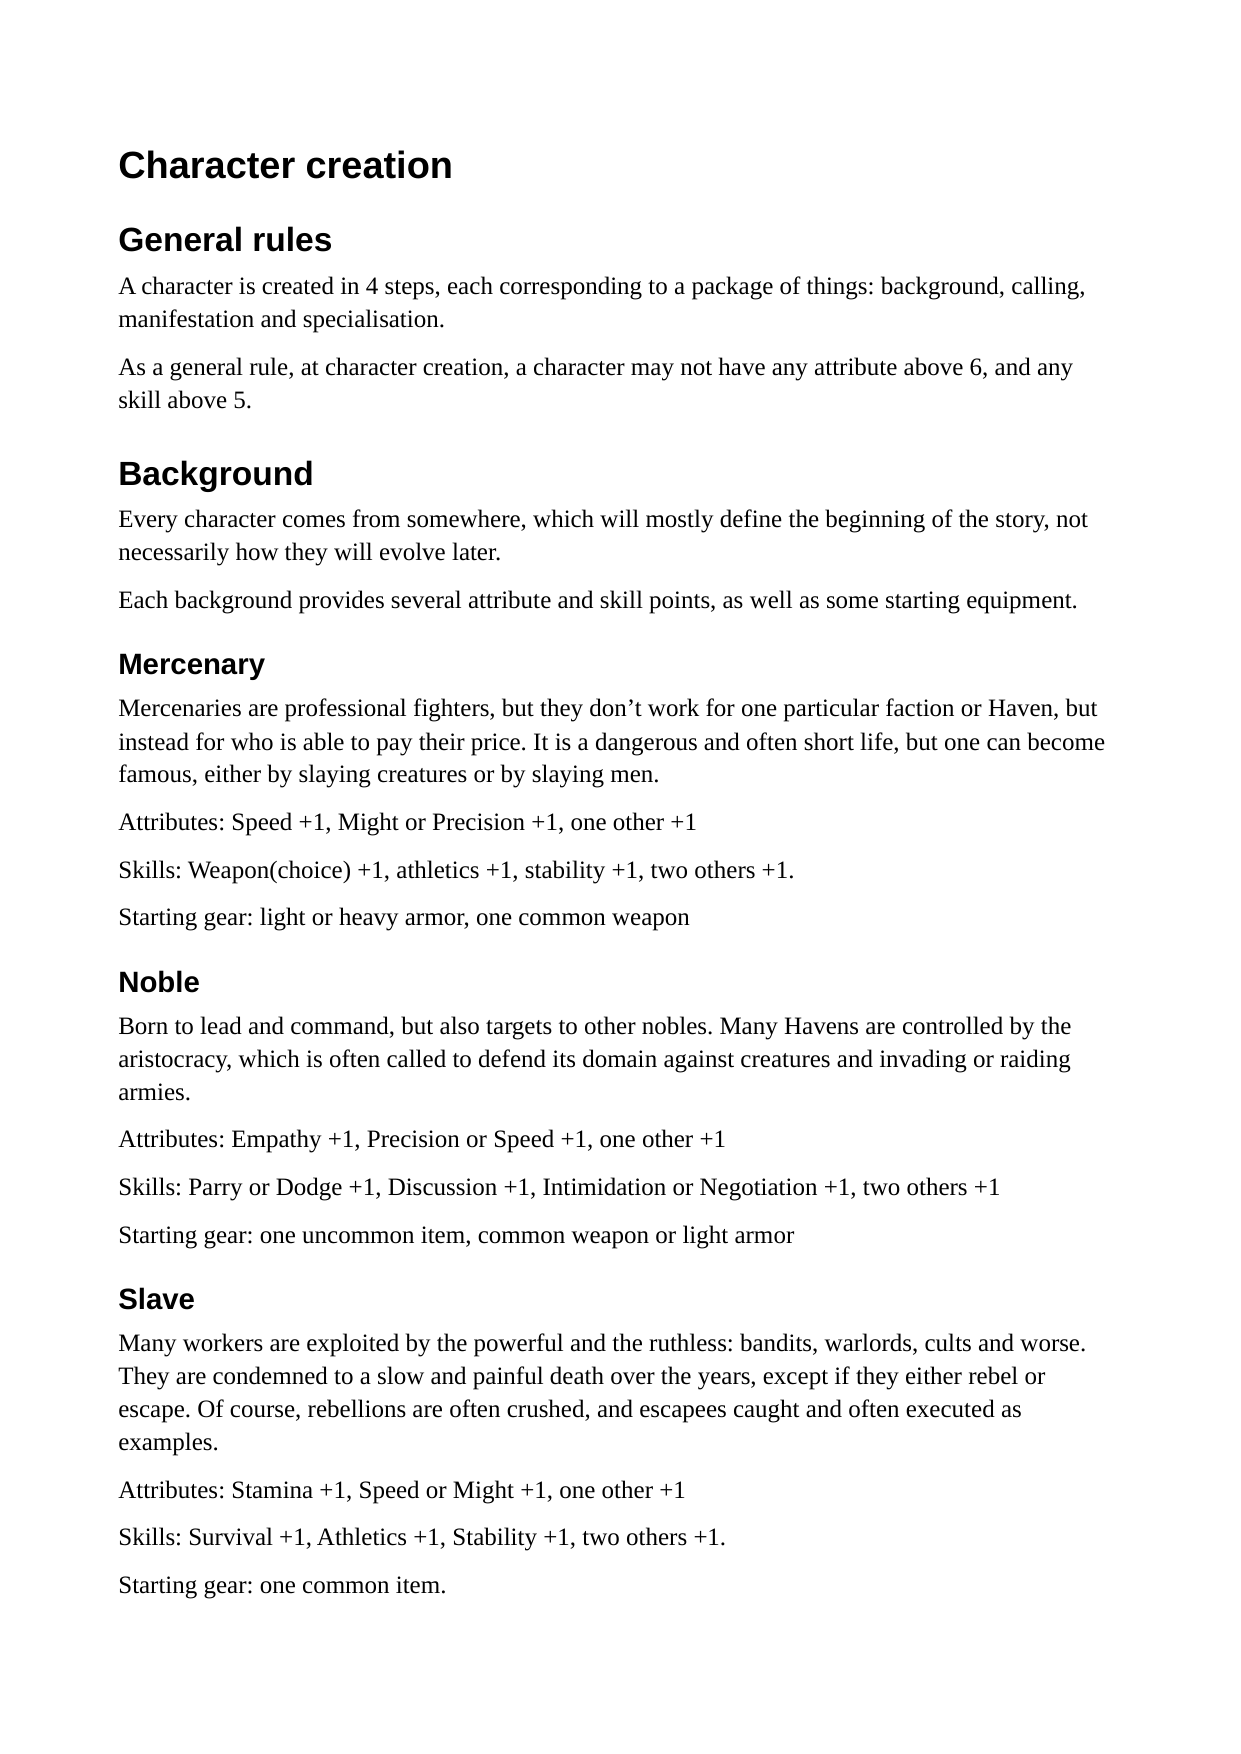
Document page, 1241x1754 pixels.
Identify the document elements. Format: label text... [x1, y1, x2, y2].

subtitle Slave [118, 1282, 1122, 1316]
text Mercenaries are professional fighters, but they don’t work for one particular faction or Haven, but instead for who is able to pay their price. It is a dangerous and often short life, but one can become famous, either by slaying creatures or by slaying men. [118, 693, 1122, 788]
text Many workers are exploited by the powerful and the ruthless: bandits, warlords, cults and worse. They are condemned to a slow and painful death over the years, except if they either rebel or escape. Of course, rebellions are often crushed, and escapees caught and often executed as examples. [118, 1328, 1122, 1456]
text Born to lead and command, but also targets to other nobles. Many Havens are controlled by the aristocracy, which is often called to defend its domain against creatures and invading or raiding armies. [118, 1011, 1122, 1106]
text Each background provides several attribute and skill points, as well as some starting equipment. [118, 585, 1122, 614]
subtitle General rules [118, 220, 1122, 259]
text Starting gear: light or heavy armor, one common weapon [118, 902, 1122, 931]
text Skills: Weapon(choice) +1, athletics +1, stability +1, two others +1. [118, 855, 1122, 883]
text Starting gear: one common item. [118, 1570, 1122, 1599]
text Starting gear: one uncommon item, common weapon or light armor [118, 1220, 1122, 1248]
text A character is created in 4 steps, each corresponding to a package of things: background, calling, manifestation and specialisation. [118, 271, 1122, 333]
text Attributes: Speed +1, Might or Precision +1, one other +1 [118, 807, 1122, 836]
subtitle Mercenary [118, 647, 1122, 681]
subtitle Background [118, 453, 1122, 492]
text As a general rule, at character creation, a character may not have any attribute above 6, and any skill above 5. [118, 352, 1122, 414]
subtitle Character creation [118, 143, 1122, 187]
text Skills: Survival +1, Athletics +1, Stability +1, two others +1. [118, 1522, 1122, 1551]
text Skills: Parry or Dodge +1, Discussion +1, Intimidation or Negotiation +1, two others +1 [118, 1172, 1122, 1201]
text Every character comes from somewhere, which will mostly define the beginning of the story, not necessarily how they will evolve later. [118, 504, 1122, 566]
text Attributes: Stamina +1, Speed or Might +1, one other +1 [118, 1475, 1122, 1503]
text Attributes: Empathy +1, Precision or Speed +1, one other +1 [118, 1124, 1122, 1153]
subtitle Noble [118, 964, 1122, 998]
